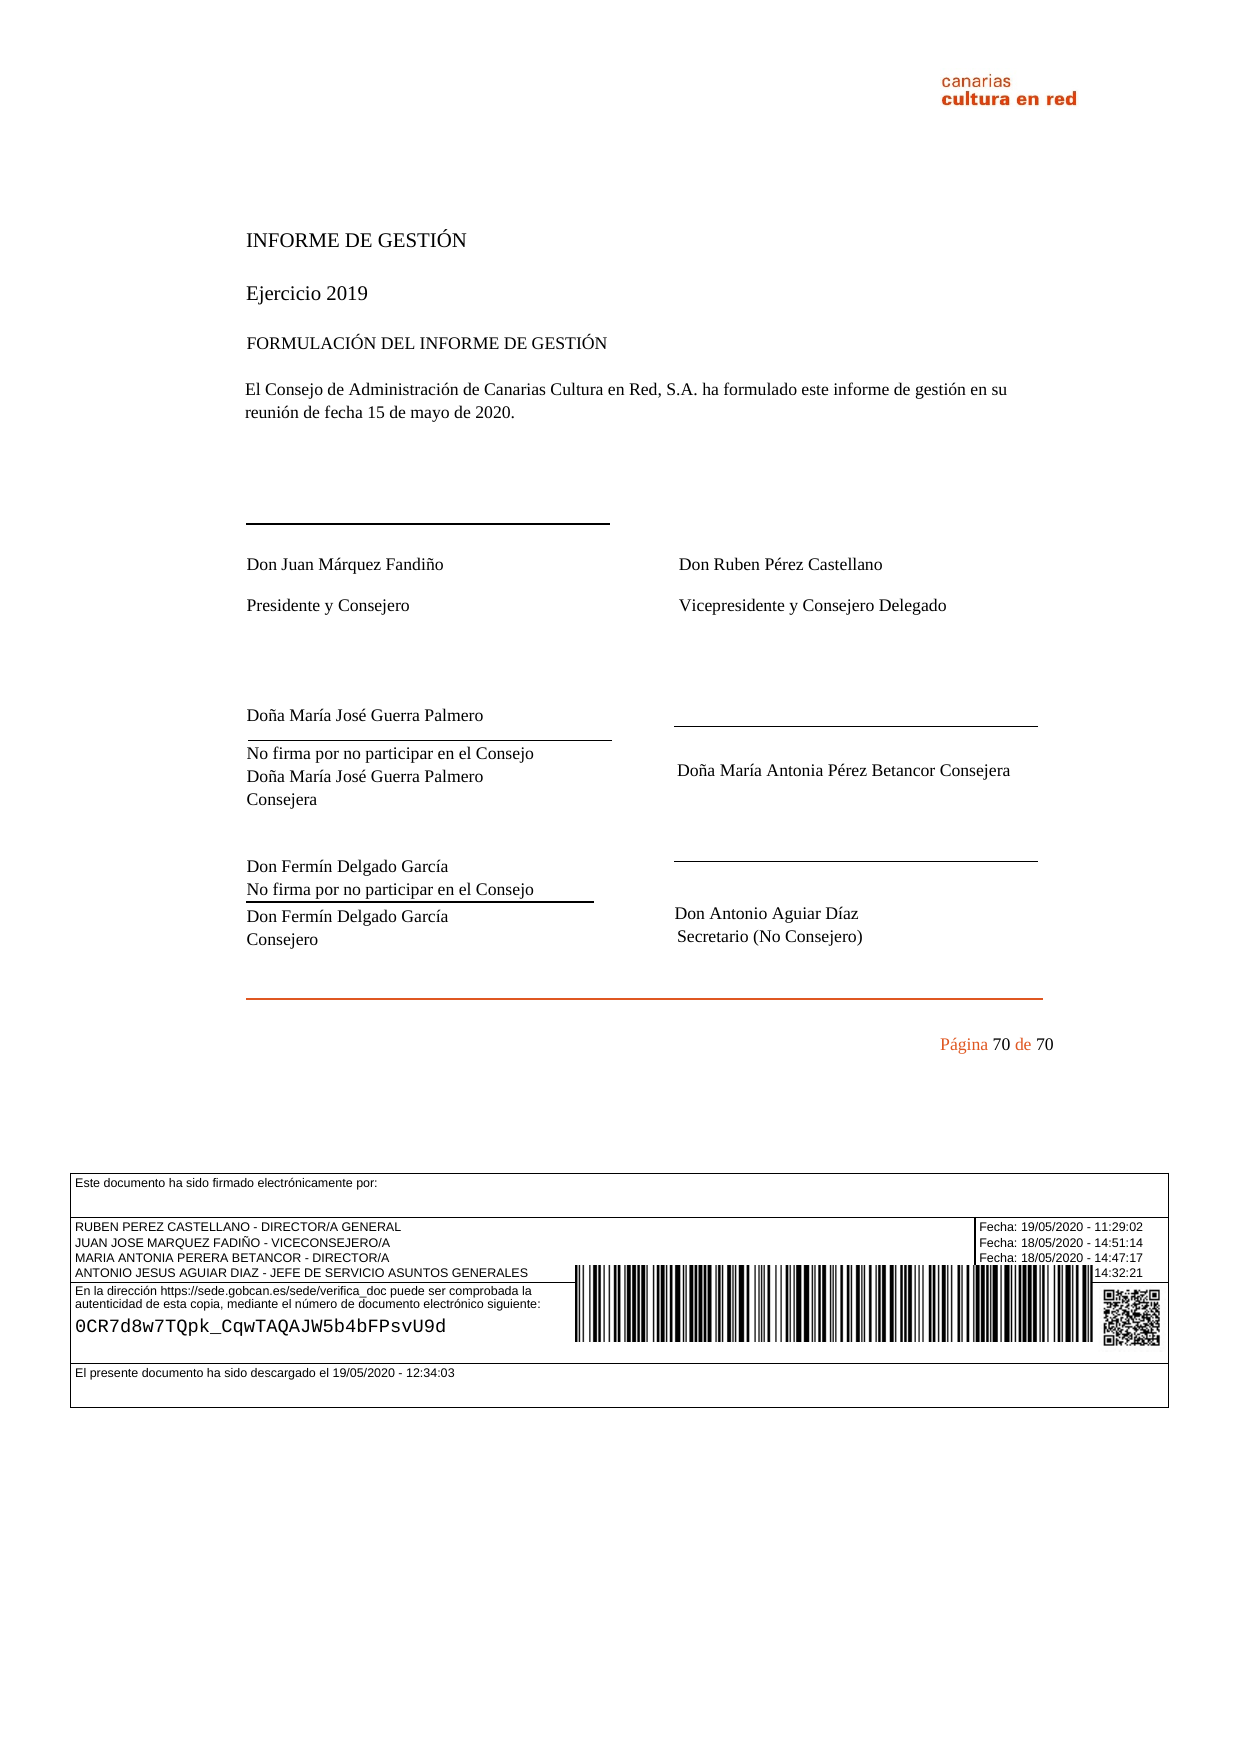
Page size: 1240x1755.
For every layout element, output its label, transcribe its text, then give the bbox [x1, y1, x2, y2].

table_cell [975, 1364, 1168, 1407]
table_cell RUBEN PEREZ CASTELLANO - DIRECTOR/A GENERAL JUAN JOSE MARQUEZ FADIÑO - VICECONSEJERO/A MARIA ANTONIA PERERA BETANCOR - DIRECTOR/A ANTONIO JESUS AGUIAR DIAZ - JEFE DE SERVICIO ASUNTOS GENERALES [71, 1218, 974, 1282]
text CCR19-1 V1 18/05/2020 13:27 [245, 150, 1058, 170]
table_cell Fecha: 19/05/2020 - 11:29:02 Fecha: 18/05/2020 - 14:51:14 Fecha: 18/05/2020 - 14:47:17 Fecha: 18/05/2020 - 14:32:21 [976, 1218, 1168, 1282]
table_cell En la dirección https://sede.gobcan.es/sede/verifica_doc puede ser comprobada la autenticidad de esta copia, mediante el número de documento electrónico siguiente: 0CR7d8w7TQpk_CqwTAQAJW5b4bFPsvU9d [71, 1283, 975, 1363]
table_cell Don Fermín Delgado García Consejero [246, 903, 572, 998]
text Página 70 de 70 [246, 1033, 1058, 1054]
text Ejercicio 2019 [246, 281, 1058, 305]
table_cell [650, 595, 674, 727]
table_cell Vicepresidente y Consejero Delegado [674, 595, 1039, 726]
table_header Este documento ha sido firmado electrónicamente por: [71, 1174, 975, 1217]
table_cell [572, 595, 650, 727]
table_cell Presidente y Consejero Doña María José Guerra Palmero [246, 595, 572, 727]
text FORMULACIÓN DEL INFORME DE GESTIÓN [246, 333, 1058, 353]
table_cell [572, 727, 650, 998]
table_cell No firma por no participar en el Consejo Doña María José Guerra Palmero Consejera Don Fermín Delgado García No firma por no participar en el Consejo [246, 727, 572, 901]
table_header [572, 554, 650, 595]
table_cell Doña María Antonia Pérez Betancor Consejera Don Antonio Aguiar Díaz Secretario (No Consejero) [674, 727, 1039, 998]
table_cell [975, 1283, 1168, 1363]
table_header Don Ruben Pérez Castellano [674, 554, 1039, 595]
text Este es un borrador de informe definitivo preparado por MUNDIAUDIT para discusión. [246, 173, 1058, 193]
text INFORME DE GESTIÓN [246, 227, 1058, 252]
table_header [975, 1174, 1168, 1217]
table_header Don Juan Márquez Fandiño [246, 554, 572, 595]
table_cell El presente documento ha sido descargado el 19/05/2020 - 12:34:03 [71, 1364, 975, 1407]
text El Consejo de Administración de Canarias Cultura en Red, S.A. ha formulado este informe de gestión en su reunión de fecha 15 de mayo de 2020. [245, 379, 1058, 422]
table_cell [650, 727, 674, 998]
table_header [650, 554, 674, 595]
